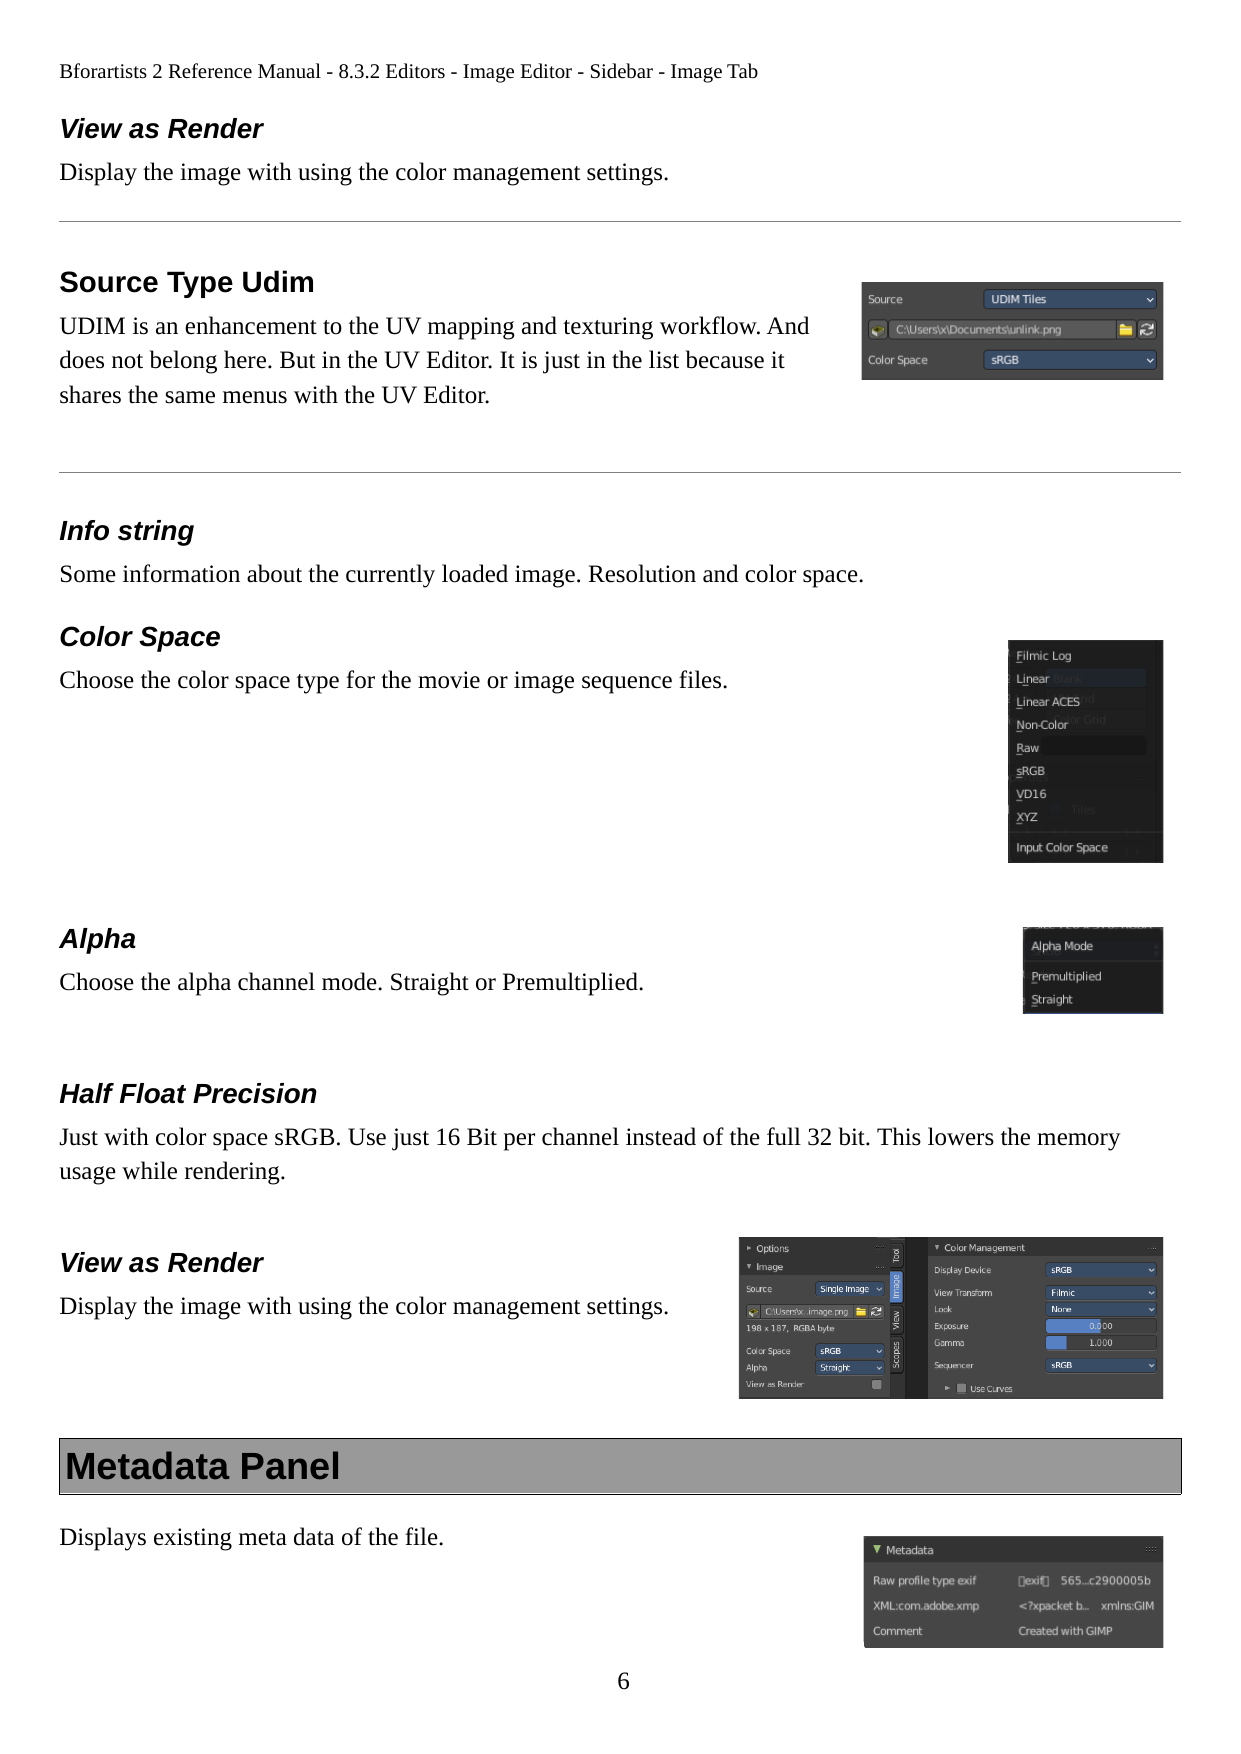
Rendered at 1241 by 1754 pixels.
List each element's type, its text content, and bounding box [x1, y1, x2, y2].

text Display the image with using the color management settings. [59, 157, 1181, 186]
subtitle [1164, 1247, 1181, 1279]
picture [863, 1536, 1164, 1648]
subtitle Info string [59, 514, 1181, 546]
text Some information about the currently loaded image. Resolution and color space. [59, 559, 1181, 588]
subtitle Source Type Udim [59, 265, 1181, 298]
subtitle Color Space [59, 620, 1181, 652]
table_header Metadata Panel [60, 1439, 1181, 1493]
subtitle Half Float Precision [59, 1078, 1181, 1109]
subtitle View as Render [59, 1247, 738, 1279]
picture [861, 282, 1164, 380]
text Displays existing meta data of the file. [59, 1522, 1181, 1551]
text Choose the color space type for the movie or image sequence files. [59, 665, 1008, 693]
text Just with color space sRGB. Use just 16 Bit per channel instead of the full 32 bit. This lowers the memory usage while rendering. [59, 1122, 1181, 1185]
picture [1008, 640, 1164, 863]
subtitle View as Render [59, 113, 1181, 144]
picture [738, 1237, 1164, 1399]
text Display the image with using the color management settings. [59, 1291, 738, 1320]
subtitle Alpha [59, 923, 1181, 954]
text UDIM is an enhancement to the UV mapping and texturing workflow. And does not belong here. But in the UV Editor. It is just in the list because it shares the same menus with the UV Editor. [59, 311, 1181, 409]
text Choose the alpha channel mode. Straight or Premultiplied. [59, 967, 1022, 996]
picture [1022, 927, 1164, 1014]
